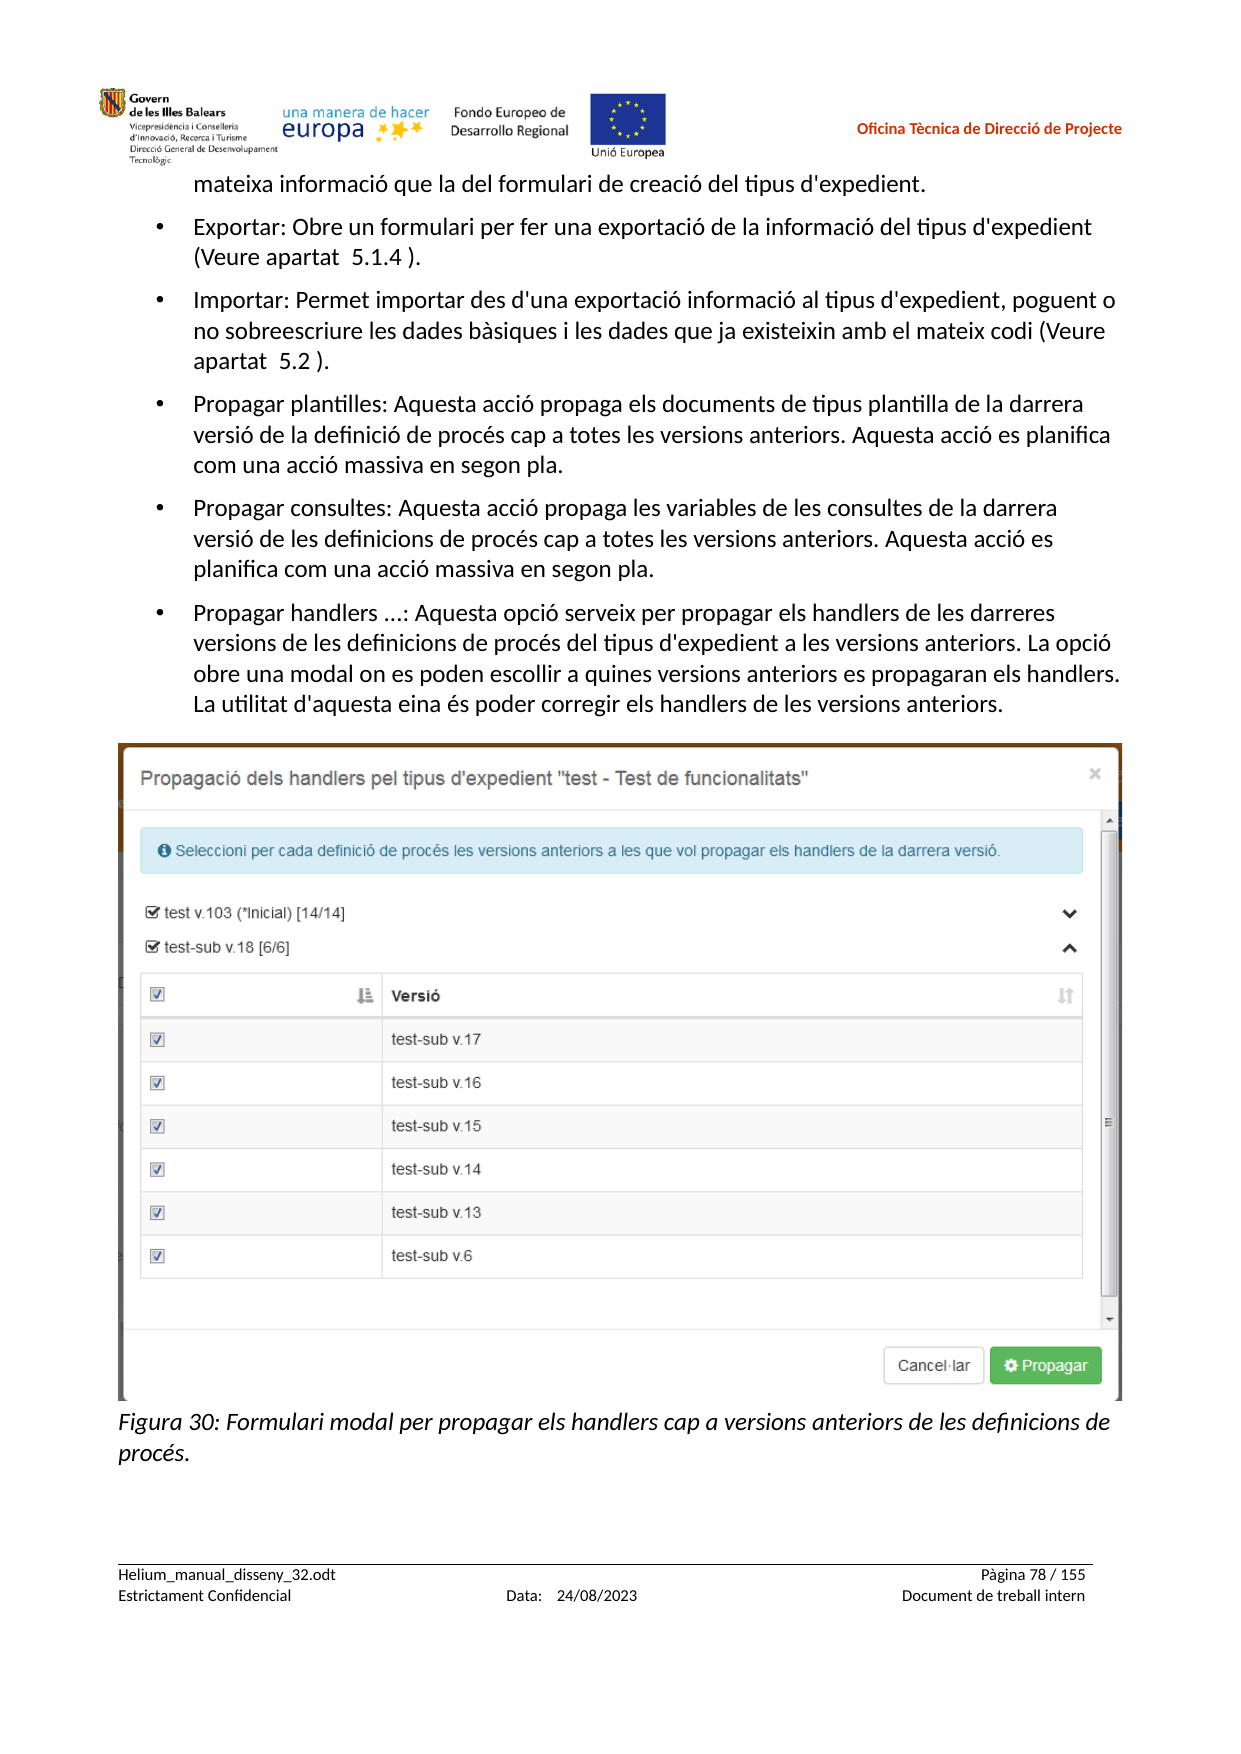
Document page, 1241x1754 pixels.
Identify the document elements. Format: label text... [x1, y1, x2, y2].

text Figura 30: Formulari modal per propagar els handlers cap a versions anteriors de les definicions de procés. [118, 1401, 1122, 1467]
list Propagar handlers ...: Aquesta opció serveix per propagar els handlers de les darreres versions de les definicions de procés del tipus d'expedient a les versions anteriors. La opció obre una modal on es poden escollir a quines versions anteriors es propagaran els handlers. La utilitat d'aquesta eina és poder corregir els handlers de les versions anteriors. [156, 597, 1122, 719]
picture [99, 87, 668, 166]
list Exportar: Obre un formulari per fer una exportació de la informació del tipus d'expedient (Veure apartat 5.1.4 ). [156, 211, 1122, 272]
picture [118, 743, 1123, 1401]
list mateixa informació que la del formulari de creació del tipus d'expedient. [156, 168, 1122, 198]
list Propagar consultes: Aquesta acció propaga les variables de les consultes de la darrera versió de les definicions de procés cap a totes les versions anteriors. Aquesta acció es planifica com una acció massiva en segon pla. [156, 493, 1122, 584]
list Propagar plantilles: Aquesta acció propaga els documents de tipus plantilla de la darrera versió de la definició de procés cap a totes les versions anteriors. Aquesta acció es planifica com una acció massiva en segon pla. [156, 388, 1122, 480]
list Importar: Permet importar des d'una exportació informació al tipus d'expedient, poguent o no sobreescriure les dades bàsiques i les dades que ja existeixin amb el mateix codi (Veure apartat 5.2 ). [156, 284, 1122, 376]
